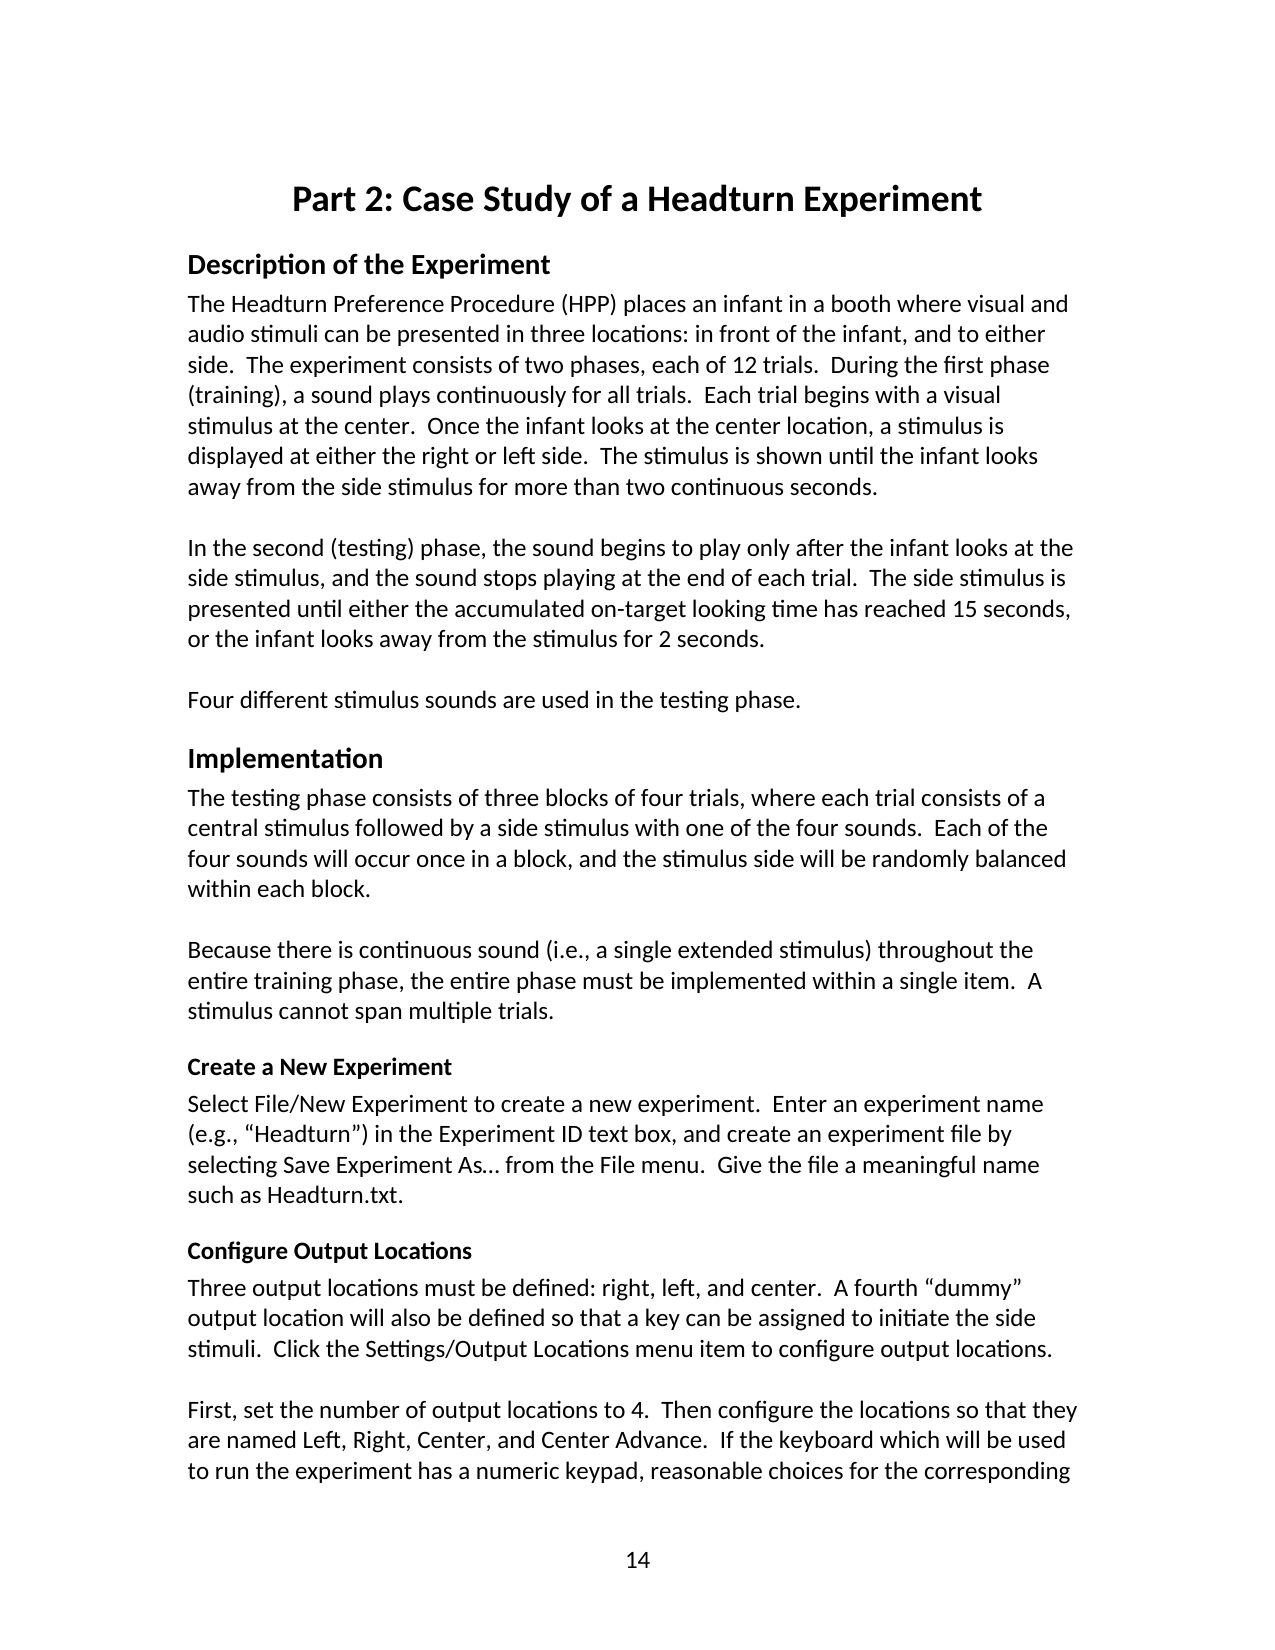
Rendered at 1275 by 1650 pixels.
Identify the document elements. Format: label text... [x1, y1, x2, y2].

text The Headturn Preference Procedure (HPP) places an infant in a booth where visual and audio stimuli can be presented in three locations: in front of the infant, and to either side. The experiment consists of two phases, each of 12 trials. During the first phase (training), a sound plays continuously for all trials. Each trial begins with a visual stimulus at the center. Once the infant looks at the center location, a stimulus is displayed at either the right or left side. The stimulus is shown until the infant looks away from the side stimulus for more than two continuous seconds. [187, 288, 1087, 501]
text Select File/New Experiment to create a new experiment. Enter an experiment name (e.g., “Headturn”) in the Experiment ID text box, and create an experiment file by selecting Save Experiment As… from the File menu. Give the file a meaningful name such as Headturn.txt. [187, 1088, 1087, 1210]
text Because there is continuous sound (i.e., a single extended stimulus) throughout the entire training phase, the entire phase must be implemented within a single item. A stimulus cannot span multiple trials. [187, 934, 1087, 1026]
text Three output locations must be defined: right, left, and center. A fourth “dummy” output location will also be defined so that a key can be assigned to initiate the side stimuli. Click the Settings/Output Locations menu item to configure output locations. [187, 1272, 1087, 1363]
subtitle Description of the Experiment [187, 246, 1087, 281]
text The testing phase consists of three blocks of four trials, where each trial consists of a central stimulus followed by a side stimulus with one of the four sounds. Each of the four sounds will occur once in a block, and the stimulus side will be randomly balanced within each block. [187, 782, 1087, 904]
text Four different stimulus sounds are used in the testing phase. [187, 684, 1087, 715]
subtitle Part 2: Case Study of a Headturn Experiment [187, 175, 1087, 221]
text First, set the number of output locations to 4. Then configure the locations so that they are named Left, Right, Center, and Center Advance. If the keyboard which will be used to run the experiment has a numeric keypad, reasonable choices for the corresponding [187, 1394, 1087, 1485]
subtitle Configure Output Locations [187, 1235, 1087, 1265]
text In the second (testing) phase, the sound begins to play only after the infant looks at the side stimulus, and the sound stops playing at the end of each trial. The side stimulus is presented until either the accumulated on-target looking time has reached 15 seconds, or the infant looks away from the stimulus for 2 seconds. [187, 532, 1087, 654]
subtitle Implementation [187, 740, 1087, 776]
subtitle Create a New Experiment [187, 1051, 1087, 1082]
